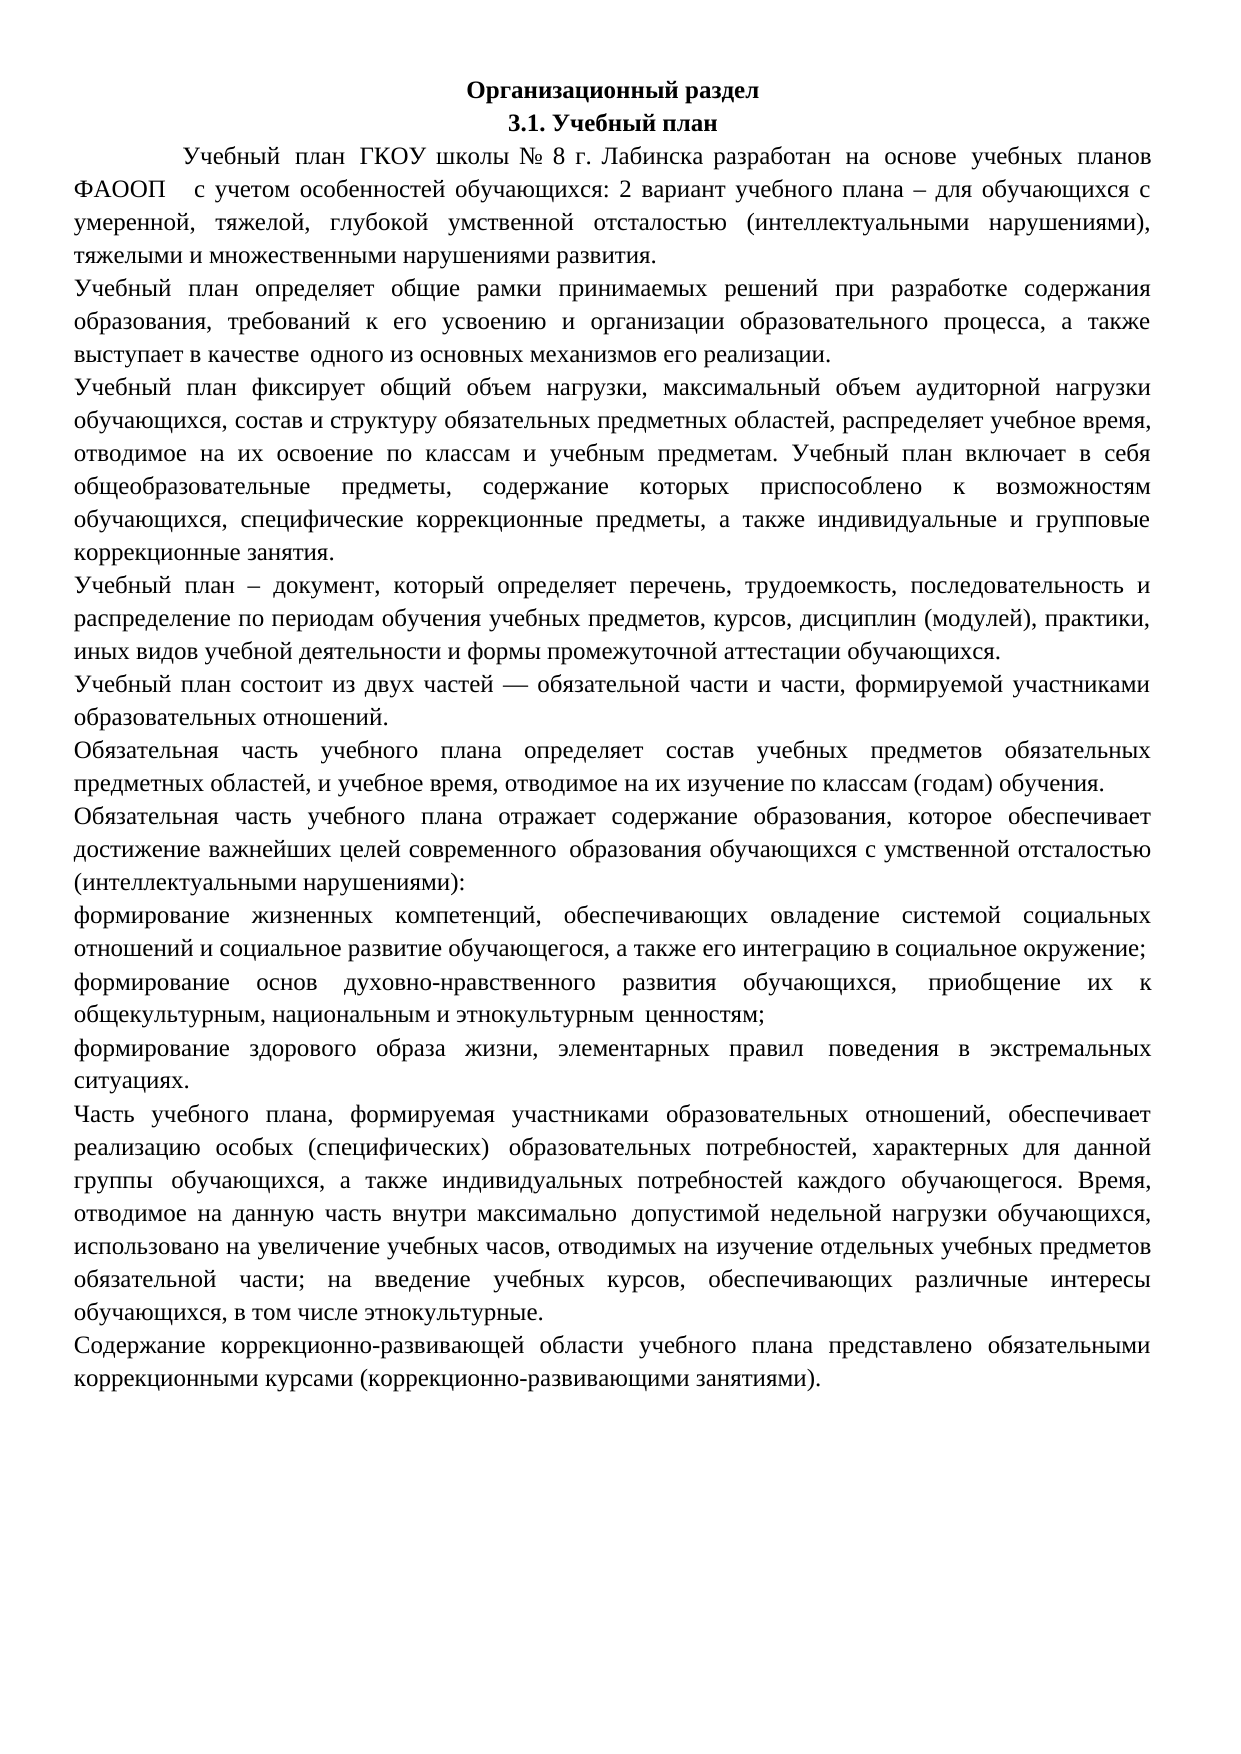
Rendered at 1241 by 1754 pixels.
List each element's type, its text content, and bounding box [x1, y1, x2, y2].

text Обязательная часть учебного плана определяет состав учебных предметов обязательных предметных областей, и учебное время, отводимое на их изучение по классам (годам) обучения. [74, 735, 1152, 797]
text Часть учебного плана, формируемая участниками образовательных отношений, обеспечивает реализацию особых (специфических) образовательных потребностей, характерных для данной группы обучающихся, а также индивидуальных потребностей каждого обучающегося. Время, отводимое на данную часть внутри максимально допустимой недельной нагрузки обучающихся, использовано на увеличение учебных часов, отводимых на изучение отдельных учебных предметов обязательной части; на введение учебных курсов, обеспечивающих различные интересы обучающихся, в том числе этнокультурные. [74, 1099, 1152, 1326]
text 3.1. Учебный план [74, 108, 1152, 137]
text Учебный план ГКОУ школы № 8 г. Лабинска разработан на основе учебных планов ФАООП с учетом особенностей обучающихся: 2 вариант учебного плана – для обучающихся с умеренной, тяжелой, глубокой умственной отсталостью (интеллектуальными нарушениями), тяжелыми и множественными нарушениями развития. [74, 141, 1152, 269]
text формирование жизненных компетенций, обеспечивающих овладение системой социальных отношений и социальное развитие обучающегося, а также его интеграцию в социальное окружение; [74, 901, 1152, 962]
text формирование основ духовно-нравственного развития обучающихся, приобщение их к общекультурным, национальным и этнокультурным ценностям; [74, 967, 1152, 1028]
text Учебный план определяет общие рамки принимаемых решений при разработке содержания образования, требований к его усвоению и организации образовательного процесса, а также выступает в качестве одного из основных механизмов его реализации. [74, 273, 1152, 368]
text Учебный план фиксирует общий объем нагрузки, максимальный объем аудиторной нагрузки обучающихся, состав и структуру обязательных предметных областей, распределяет учебное время, отводимое на их освоение по классам и учебным предметам. Учебный план включает в себя общеобразовательные предметы, содержание которых приспособлено к возможностям обучающихся, специфические коррекционные предметы, а также индивидуальные и групповые коррекционные занятия. [74, 372, 1152, 566]
text формирование здорового образа жизни, элементарных правил поведения в экстремальных ситуациях. [74, 1033, 1152, 1094]
text Организационный раздел [74, 75, 1152, 104]
text Учебный план состоит из двух частей — обязательной части и части, формируемой участниками образовательных отношений. [74, 669, 1152, 731]
text Учебный план – документ, который определяет перечень, трудоемкость, последовательность и распределение по периодам обучения учебных предметов, курсов, дисциплин (модулей), практики, иных видов учебной деятельности и формы промежуточной аттестации обучающихся. [74, 570, 1152, 665]
text Обязательная часть учебного плана отражает содержание образования, которое обеспечивает достижение важнейших целей современного образования обучающихся с умственной отсталостью (интеллектуальными нарушениями): [74, 801, 1152, 896]
text Содержание коррекционно-развивающей области учебного плана представлено обязательными коррекционными курсами (коррекционно-развивающими занятиями). [74, 1330, 1152, 1392]
